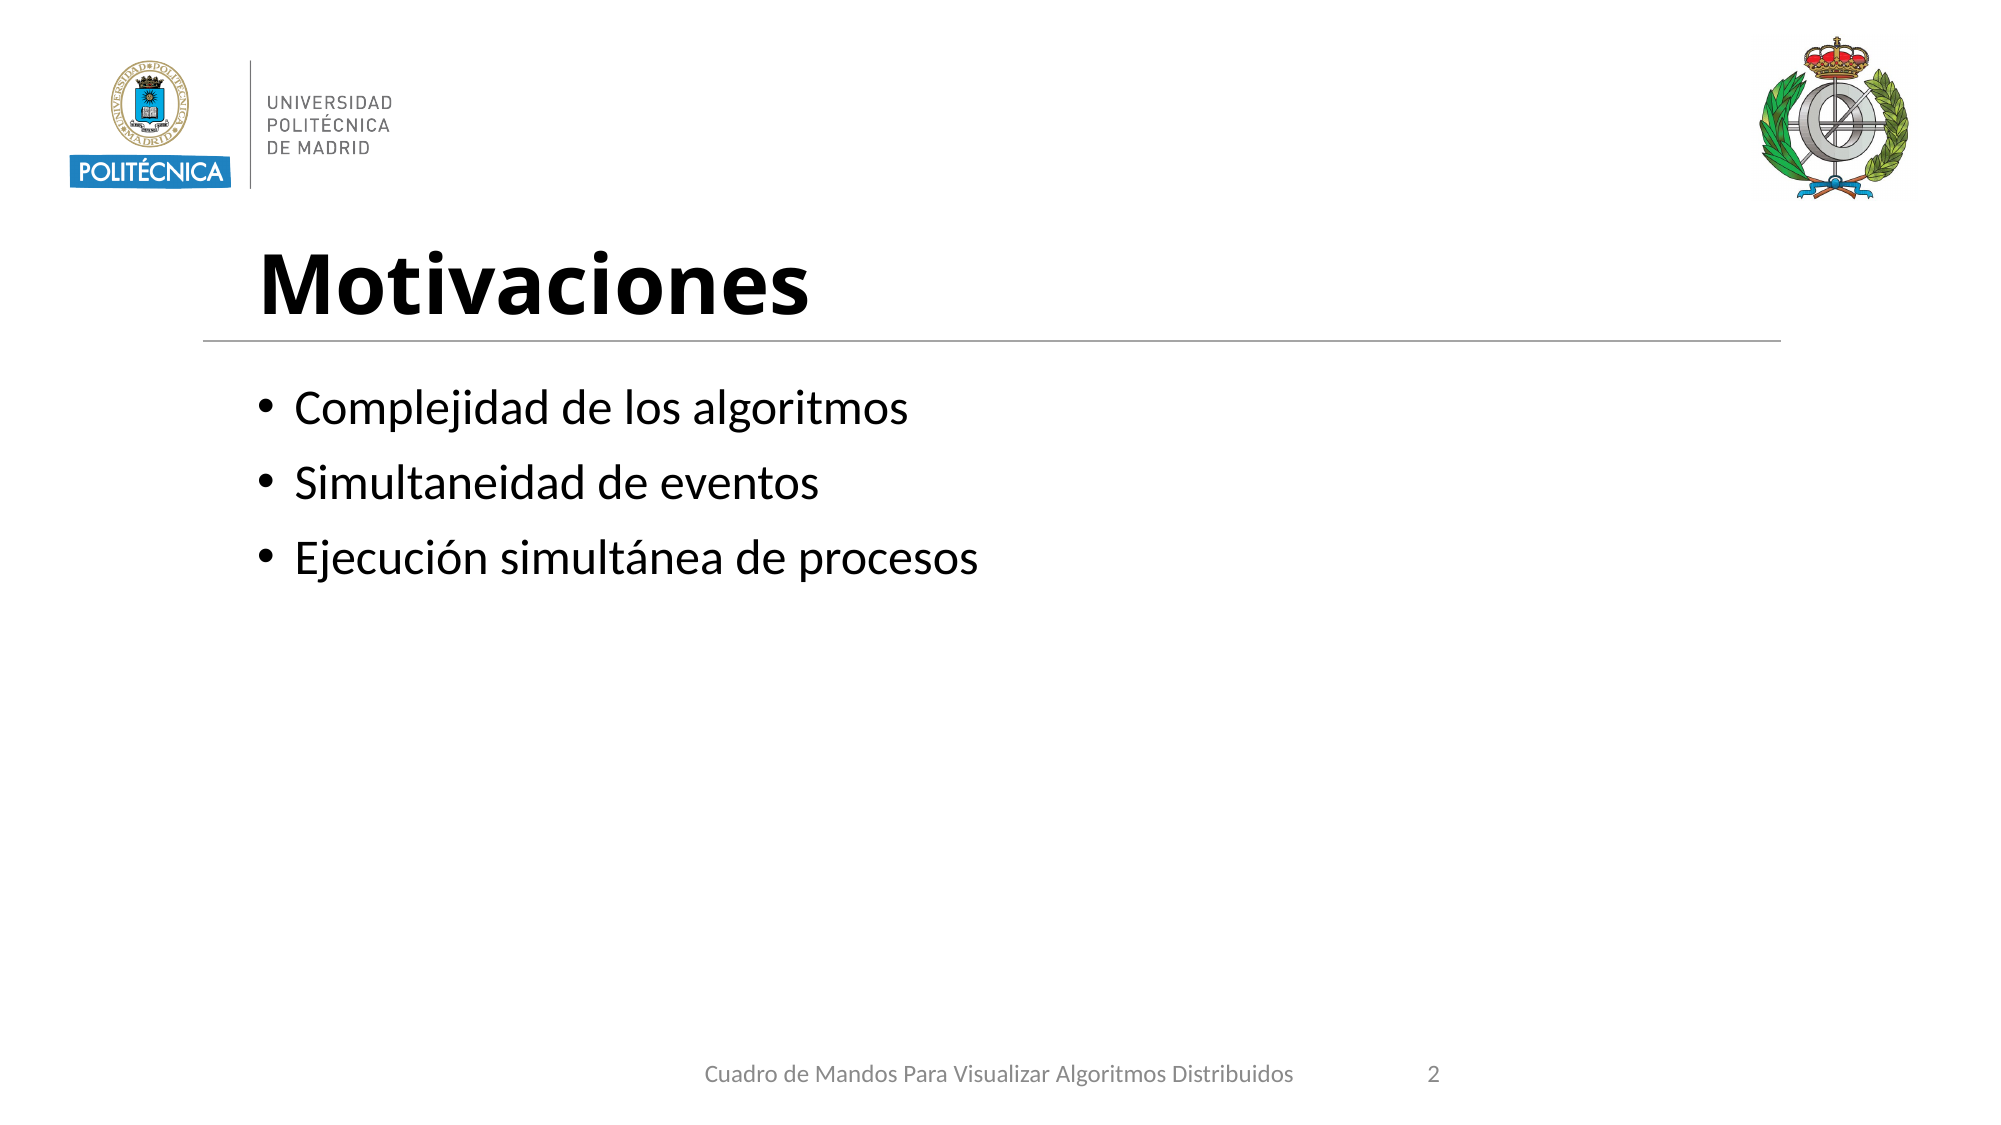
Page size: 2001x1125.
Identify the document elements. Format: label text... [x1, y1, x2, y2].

picture [48, 34, 436, 215]
picture [1751, 34, 1918, 201]
title Motivaciones [242, 197, 1968, 378]
list Complejidad de los algoritmos Simultaneidad de eventos Ejecución simultánea de procesos [242, 374, 1752, 1013]
text_box [1412, 1042, 1863, 1103]
text_box Cuadro de Mandos Para Visualizar Algoritmos Distribuidos [662, 1042, 1338, 1103]
